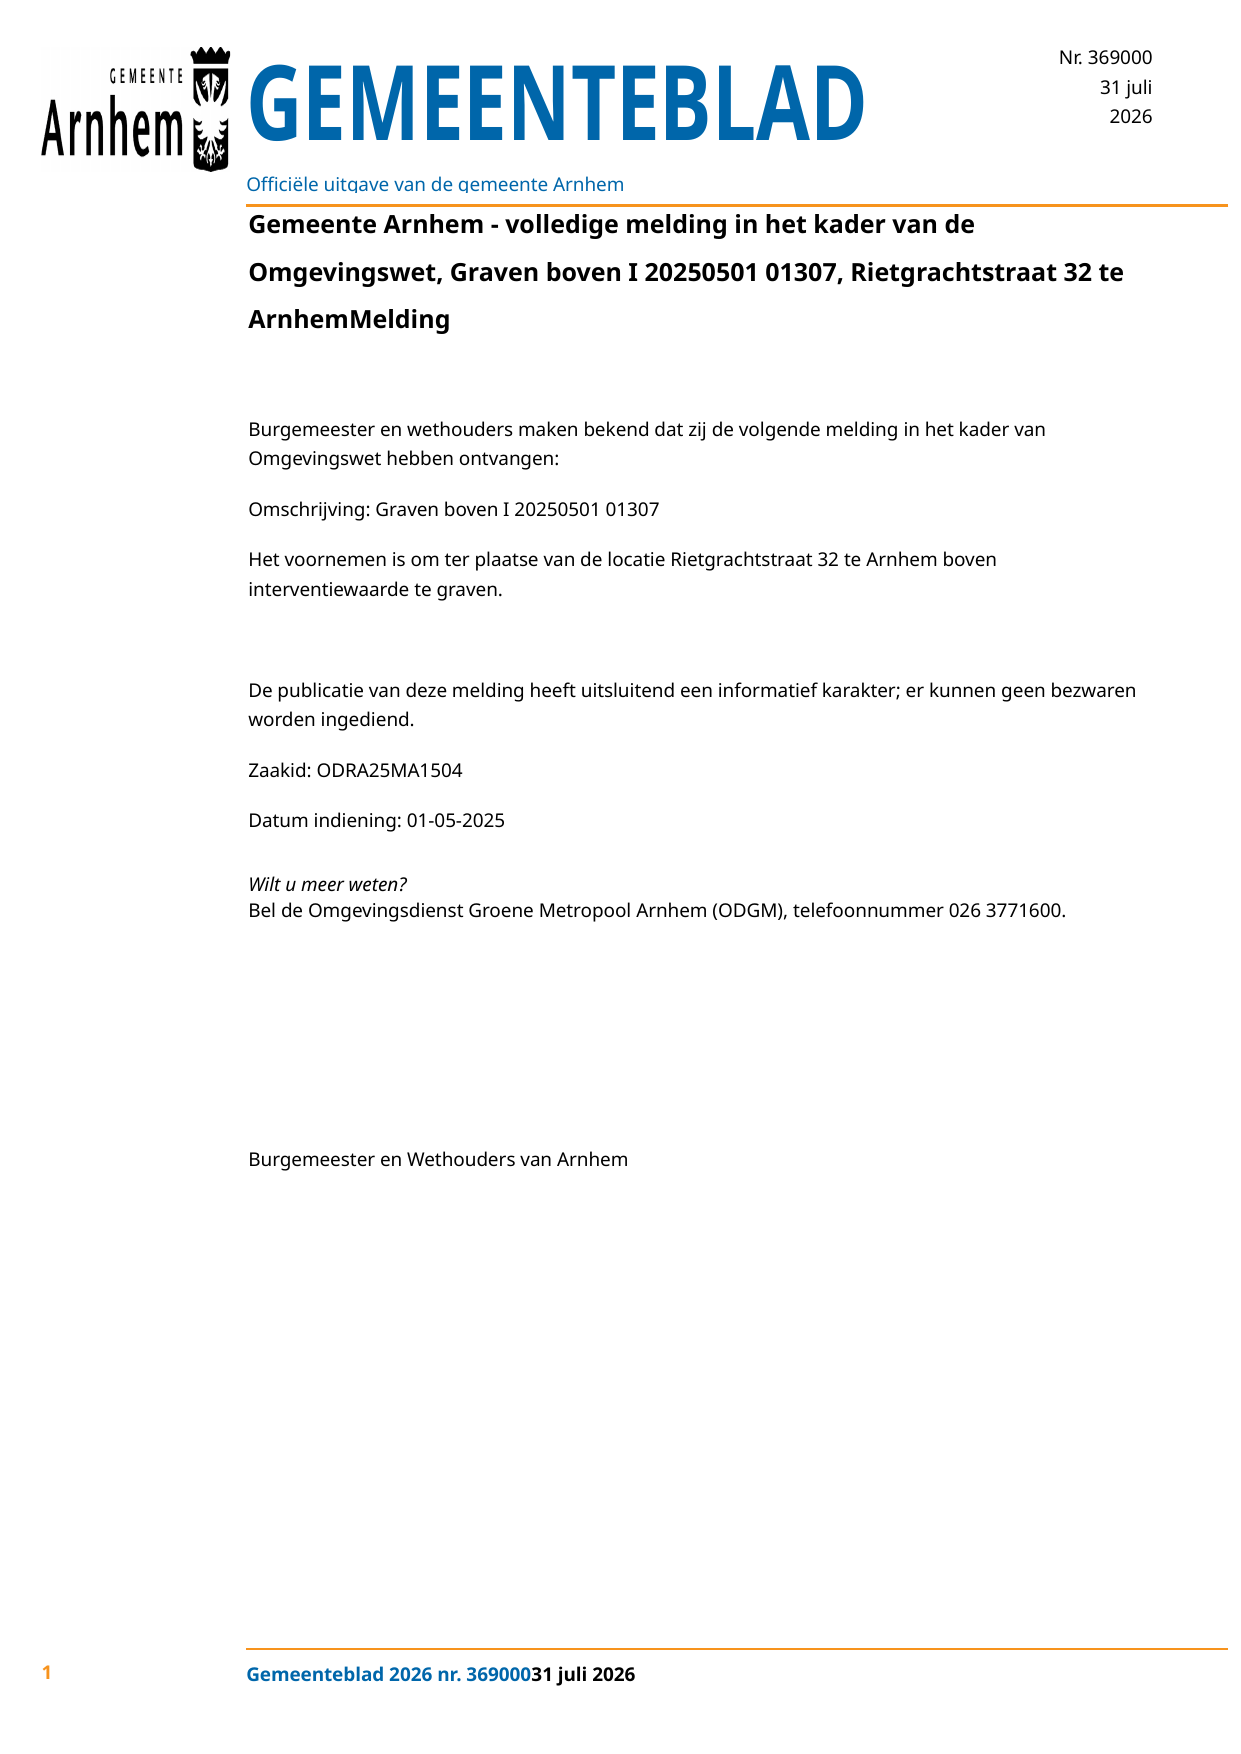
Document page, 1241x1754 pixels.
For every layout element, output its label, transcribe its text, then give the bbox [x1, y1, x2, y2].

text Burgemeester en wethouders maken bekend dat zij de volgende melding in het kader van Omgevingswet hebben ontvangen: [248, 416, 1152, 471]
text Wilt u meer weten? [248, 871, 1152, 897]
picture [41, 47, 231, 172]
text Het voornemen is om ter plaatse van de locatie Rietgrachtstraat 32 te Arnhem boven interventiewaarde te graven. [248, 546, 1152, 602]
text Bel de Omgevingsdienst Groene Metropool Arnhem (ODGM), telefoonnummer 026 3771600. [248, 897, 1152, 923]
text Burgemeester en Wethouders van Arnhem [248, 1146, 1152, 1172]
text Gemeente Arnhem - volledige melding in het kader van de Omgevingswet, Graven boven I 20250501 01307, Rietgrachtstraat 32 te ArnhemMelding [248, 207, 1152, 336]
text De publicatie van deze melding heeft uitsluitend een informatief karakter; er kunnen geen bezwaren worden ingediend. [248, 677, 1152, 732]
text Zaakid: ODRA25MA1504 [248, 757, 1152, 782]
text Omschrijving: Graven boven I 20250501 01307 [248, 496, 1152, 522]
text Datum indiening: 01-05-2025 [248, 807, 1152, 833]
